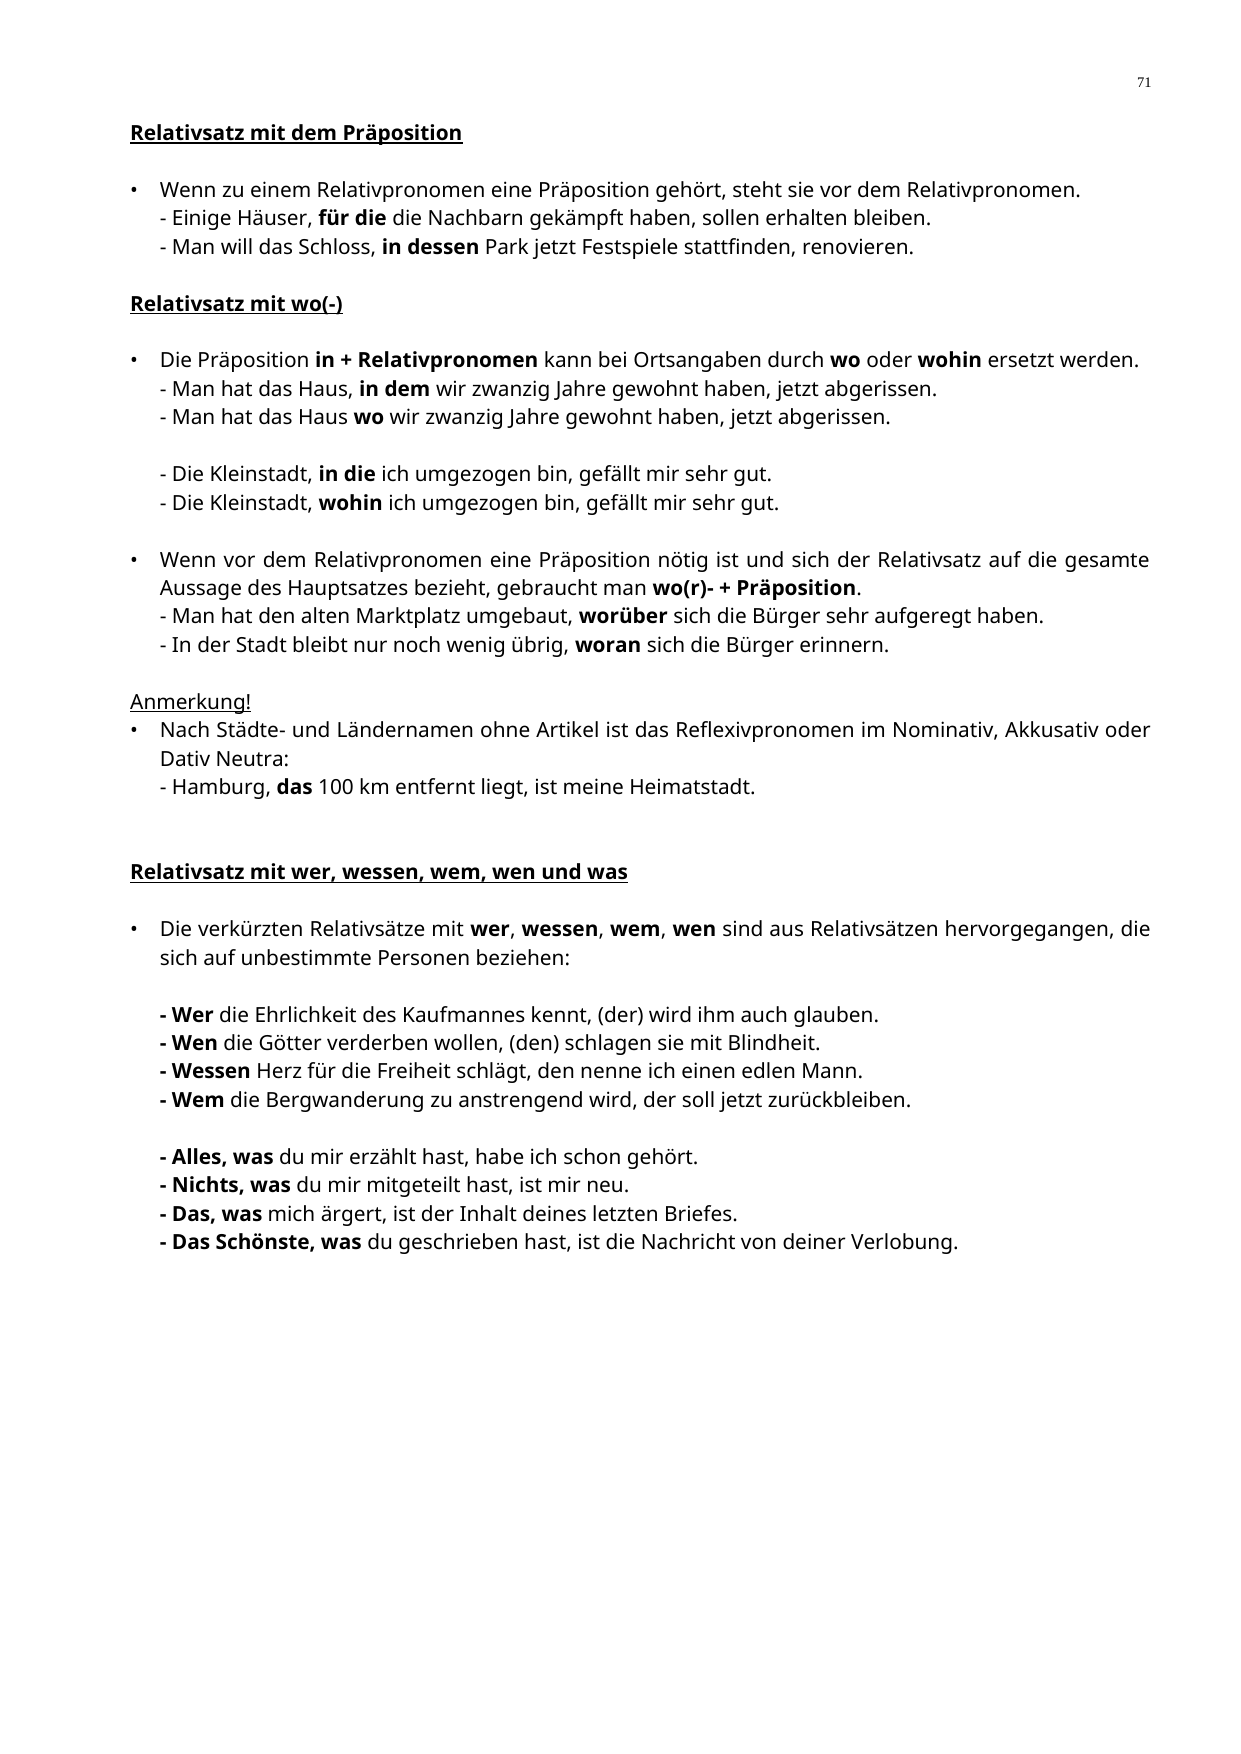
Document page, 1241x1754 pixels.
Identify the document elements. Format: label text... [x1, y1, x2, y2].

text - Das Schönste, was du geschrieben hast, ist die Nachricht von deiner Verlobung. [130, 1227, 1152, 1256]
text - Die Kleinstadt, in die ich umgezogen bin, gefällt mir sehr gut. [130, 459, 1152, 488]
text Relativsatz mit wo(-) [130, 289, 1152, 317]
text - Man will das Schloss, in dessen Park jetzt Festspiele stattfinden, renovieren. [130, 232, 1152, 260]
text Anmerkung! [130, 687, 1152, 715]
text - Alles, was du mir erzählt hast, habe ich schon gehört. [130, 1142, 1152, 1170]
text - Wer die Ehrlichkeit des Kaufmannes kennt, (der) wird ihm auch glauben. [130, 1000, 1152, 1028]
text • Wenn vor dem Relativpronomen eine Präposition nötig ist und sich der Relativsatz auf die gesamte Aussage des Hauptsatzes bezieht, gebraucht man wo(r)- + Präposition. [130, 545, 1152, 602]
text • Die Präposition in + Relativpronomen kann bei Ortsangaben durch wo oder wohin ersetzt werden. [130, 346, 1152, 374]
text - Die Kleinstadt, wohin ich umgezogen bin, gefällt mir sehr gut. [130, 488, 1152, 516]
text - Einige Häuser, für die die Nachbarn gekämpft haben, sollen erhalten bleiben. [130, 203, 1152, 232]
text - Man hat das Haus wo wir zwanzig Jahre gewohnt haben, jetzt abgerissen. [130, 402, 1152, 431]
text - Hamburg, das 100 km entfernt liegt, ist meine Heimatstadt. [130, 772, 1152, 801]
text Relativsatz mit dem Präposition [130, 118, 1152, 147]
text • Wenn zu einem Relativpronomen eine Präposition gehört, steht sie vor dem Relativpronomen. [130, 175, 1152, 203]
text - Man hat das Haus, in dem wir zwanzig Jahre gewohnt haben, jetzt abgerissen. [130, 374, 1152, 402]
text - Wen die Götter verderben wollen, (den) schlagen sie mit Blindheit. [130, 1028, 1152, 1057]
text • Nach Städte- und Ländernamen ohne Artikel ist das Reflexivpronomen im Nominativ, Akkusativ oder Dativ Neutra: [130, 715, 1152, 772]
text - Wessen Herz für die Freiheit schlägt, den nenne ich einen edlen Mann. [130, 1057, 1152, 1085]
text - Nichts, was du mir mitgeteilt hast, ist mir neu. [130, 1170, 1152, 1199]
text Relativsatz mit wer, wessen, wem, wen und was [130, 857, 1152, 886]
text • Die verkürzten Relativsätze mit wer, wessen, wem, wen sind aus Relativsätzen hervorgegangen, die sich auf unbestimmte Personen beziehen: [130, 914, 1152, 971]
text - Man hat den alten Marktplatz umgebaut, worüber sich die Bürger sehr aufgeregt haben. [130, 602, 1152, 630]
text - Das, was mich ärgert, ist der Inhalt deines letzten Briefes. [130, 1199, 1152, 1227]
text - Wem die Bergwanderung zu anstrengend wird, der soll jetzt zurückbleiben. [130, 1085, 1152, 1113]
text - In der Stadt bleibt nur noch wenig übrig, woran sich die Bürger erinnern. [130, 630, 1152, 658]
